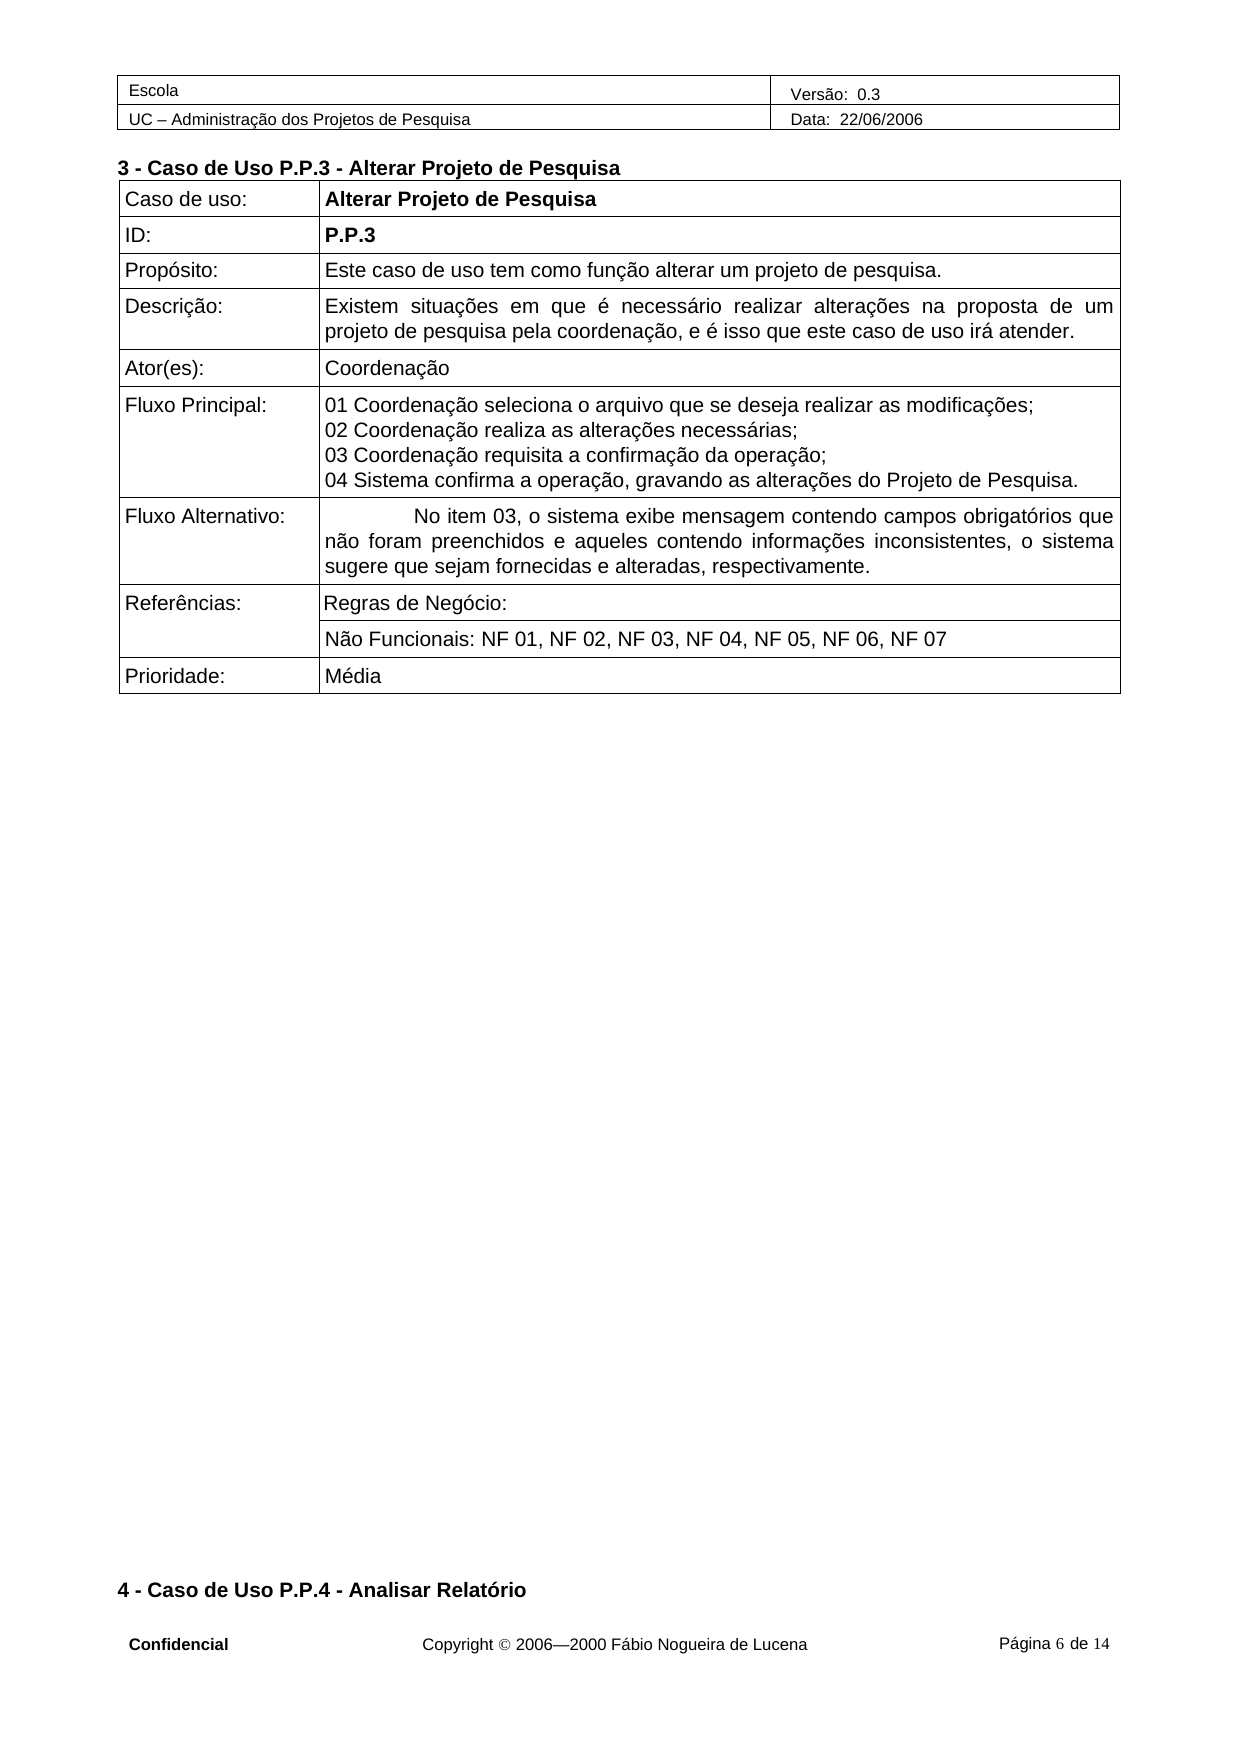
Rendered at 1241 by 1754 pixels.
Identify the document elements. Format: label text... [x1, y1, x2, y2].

table_cell Este caso de uso tem como função alterar um projeto de pesquisa. [320, 254, 1120, 287]
table_cell ID: [120, 217, 319, 253]
table_cell Média [320, 658, 1120, 693]
table_cell Referências: [120, 585, 319, 657]
table_cell Coordenação [320, 350, 1120, 386]
table_header Regras de Negócio: [320, 585, 1120, 620]
table_cell Descrição: [120, 289, 319, 349]
table_cell Existem situações em que é necessário realizar alterações na proposta de um projeto de pesquisa pela coordenação, e é isso que este caso de uso irá atender. [320, 289, 1120, 349]
table_cell Propósito: [120, 254, 319, 287]
table_cell P.P.3 [320, 217, 1120, 253]
table_cell Ator(es): [120, 350, 319, 386]
text 4 - Caso de Uso P.P.4 - Analisar Relatório [117, 1577, 1120, 1602]
table_cell Fluxo Principal: [120, 387, 319, 497]
table_cell Não Funcionais: NF 01, NF 02, NF 03, NF 04, NF 05, NF 06, NF 07 [320, 621, 1120, 657]
table_cell 01 Coordenação seleciona o arquivo que se deseja realizar as modificações; 02 Coordenação realiza as alterações necessárias; 03 Coordenação requisita a confirmação da operação; 04 Sistema confirma a operação, gravando as alterações do Projeto de Pesquisa. [320, 387, 1120, 497]
table_header Caso de uso: [120, 181, 319, 216]
table_cell Fluxo Alternativo: [120, 498, 319, 584]
table_cell Prioridade: [120, 658, 319, 693]
text 3 - Caso de Uso P.P.3 - Alterar Projeto de Pesquisa [117, 154, 1120, 179]
table_header Alterar Projeto de Pesquisa [320, 181, 1120, 216]
table_cell No item 03, o sistema exibe mensagem contendo campos obrigatórios que não foram preenchidos e aqueles contendo informações inconsistentes, o sistema sugere que sejam fornecidas e alteradas, respectivamente. [320, 498, 1120, 584]
